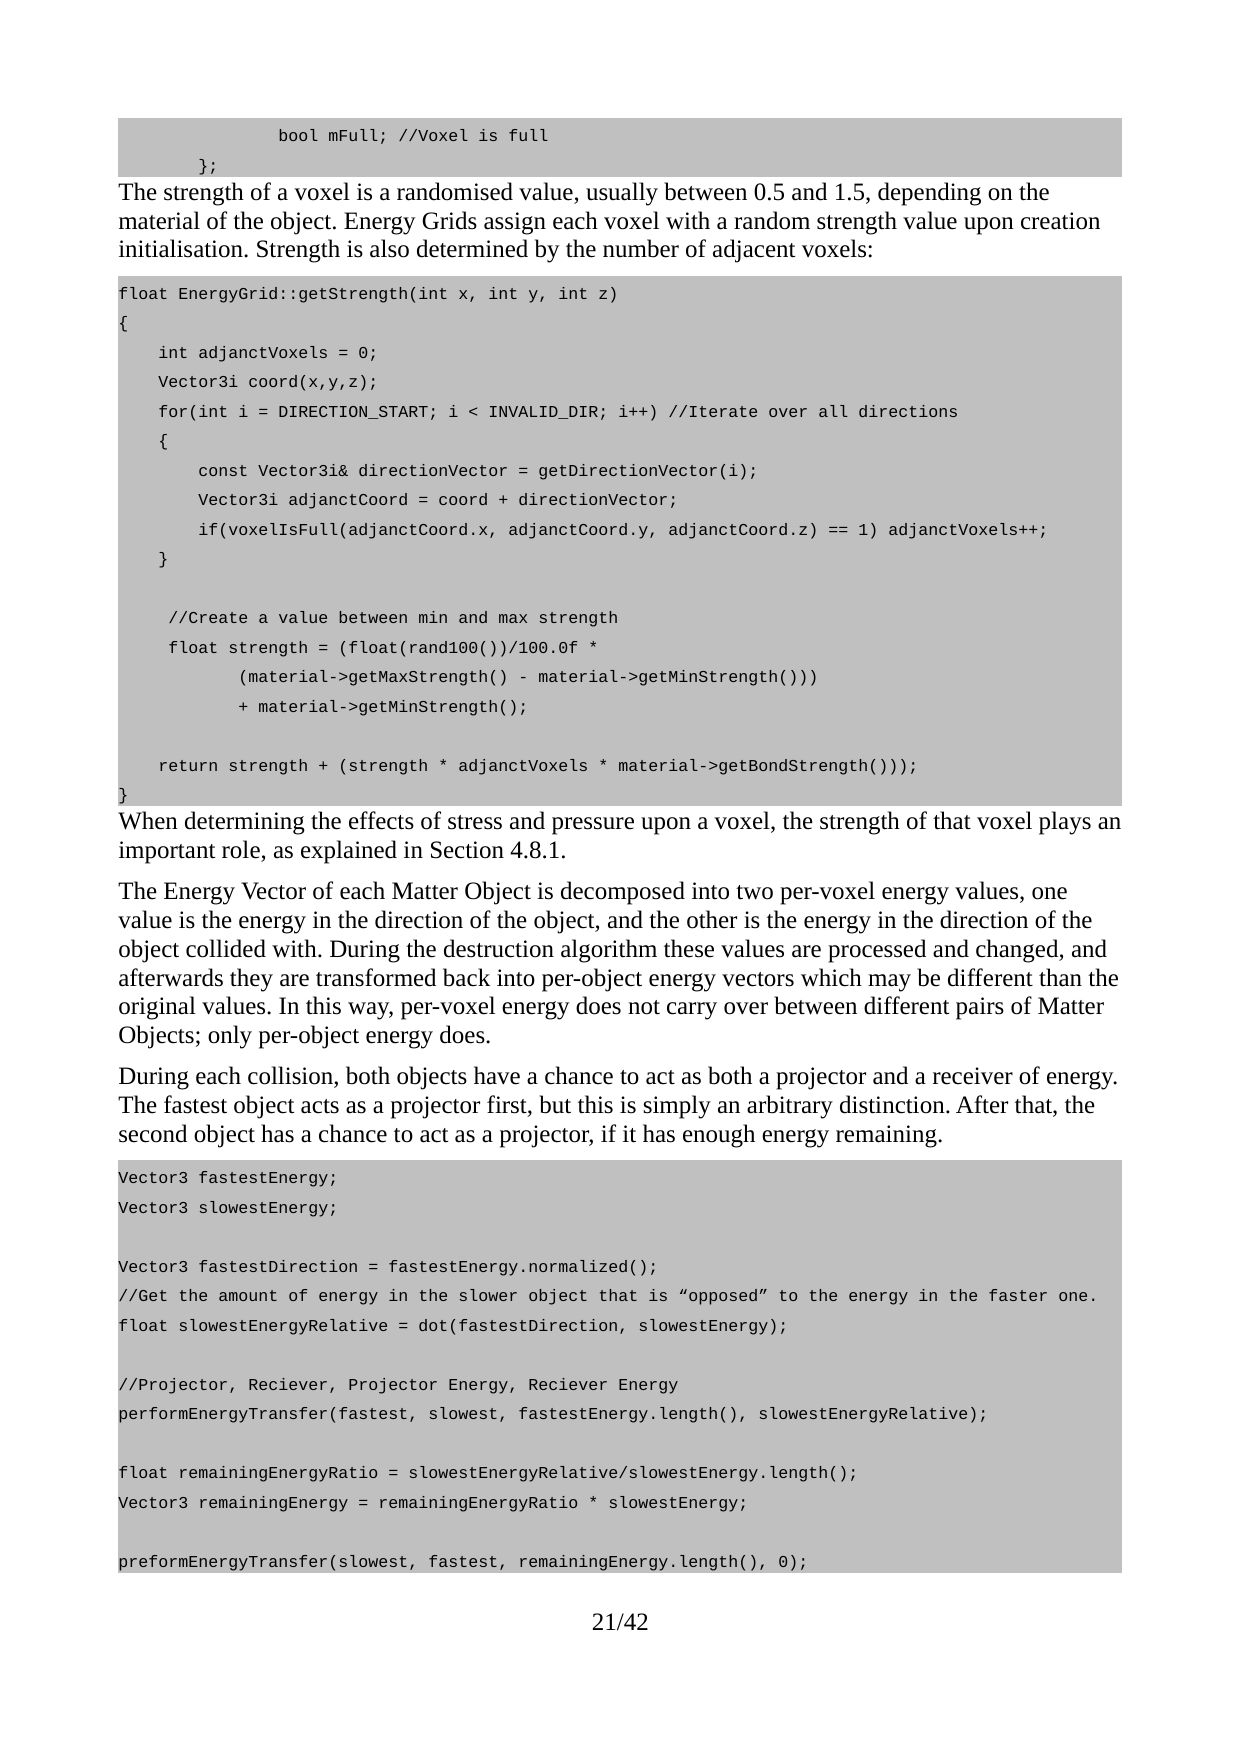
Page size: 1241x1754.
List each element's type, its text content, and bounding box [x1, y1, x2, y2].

text int adjanctVoxels = 0; [118, 335, 1122, 364]
text { [118, 305, 1122, 335]
text Vector3i coord(x,y,z); [118, 364, 1122, 394]
text bool mFull; //Voxel is full [118, 118, 1122, 148]
text } [118, 777, 1122, 806]
text Vector3 slowestEnergy; [118, 1190, 1122, 1219]
text }; [118, 148, 1122, 177]
text { [118, 423, 1122, 453]
text float remainingEnergyRatio = slowestEnergyRelative/slowestEnergy.length(); [118, 1455, 1122, 1484]
text Vector3 remainingEnergy = remainingEnergyRatio * slowestEnergy; [118, 1484, 1122, 1514]
text The Energy Vector of each Matter Object is decomposed into two per-voxel energy values, one value is the energy in the direction of the object, and the other is the energy in the direction of the object collided with. During the destruction algorithm these values are processed and changed, and afterwards they are transformed back into per-object energy vectors which may be different than the original values. In this way, per-voxel energy does not carry over between different pairs of Matter Objects; only per-object energy does. [118, 876, 1122, 1049]
text } [118, 541, 1122, 571]
text Vector3 fastestEnergy; [118, 1160, 1122, 1190]
text for(int i = DIRECTION_START; i < INVALID_DIR; i++) //Iterate over all directions [118, 394, 1122, 423]
text When determining the effects of stress and pressure upon a voxel, the strength of that voxel plays an important role, as explained in Section 4.8.1. [118, 806, 1122, 864]
text (material->getMaxStrength() - material->getMinStrength())) [118, 659, 1122, 688]
text performEnergyTransfer(fastest, slowest, fastestEnergy.length(), slowestEnergyRelative); [118, 1396, 1122, 1426]
text return strength + (strength * adjanctVoxels * material->getBondStrength())); [118, 747, 1122, 777]
text //Create a value between min and max strength [118, 600, 1122, 629]
text if(voxelIsFull(adjanctCoord.x, adjanctCoord.y, adjanctCoord.z) == 1) adjanctVoxels++; [118, 512, 1122, 541]
text preformEnergyTransfer(slowest, fastest, remainingEnergy.length(), 0); [118, 1543, 1122, 1573]
text //Projector, Reciever, Projector Energy, Reciever Energy [118, 1367, 1122, 1396]
text float strength = (float(rand100())/100.0f * [118, 629, 1122, 659]
text During each collision, both objects have a chance to act as both a projector and a receiver of energy. The fastest object acts as a projector first, but this is simply an arbitrary distinction. After that, the second object has a chance to act as a projector, if it has enough energy remaining. [118, 1061, 1122, 1148]
text The strength of a voxel is a randomised value, usually between 0.5 and 1.5, depending on the material of the object. Energy Grids assign each voxel with a random strength value upon creation initialisation. Strength is also determined by the number of adjacent voxels: [118, 177, 1122, 263]
text Vector3 fastestDirection = fastestEnergy.normalized(); [118, 1249, 1122, 1278]
text //Get the amount of energy in the slower object that is “opposed” to the energy in the faster one. [118, 1278, 1122, 1308]
text const Vector3i& directionVector = getDirectionVector(i); [118, 453, 1122, 482]
text Vector3i adjanctCoord = coord + directionVector; [118, 482, 1122, 512]
text float slowestEnergyRelative = dot(fastestDirection, slowestEnergy); [118, 1308, 1122, 1337]
text float EnergyGrid::getStrength(int x, int y, int z) [118, 276, 1122, 305]
text + material->getMinStrength(); [118, 688, 1122, 718]
